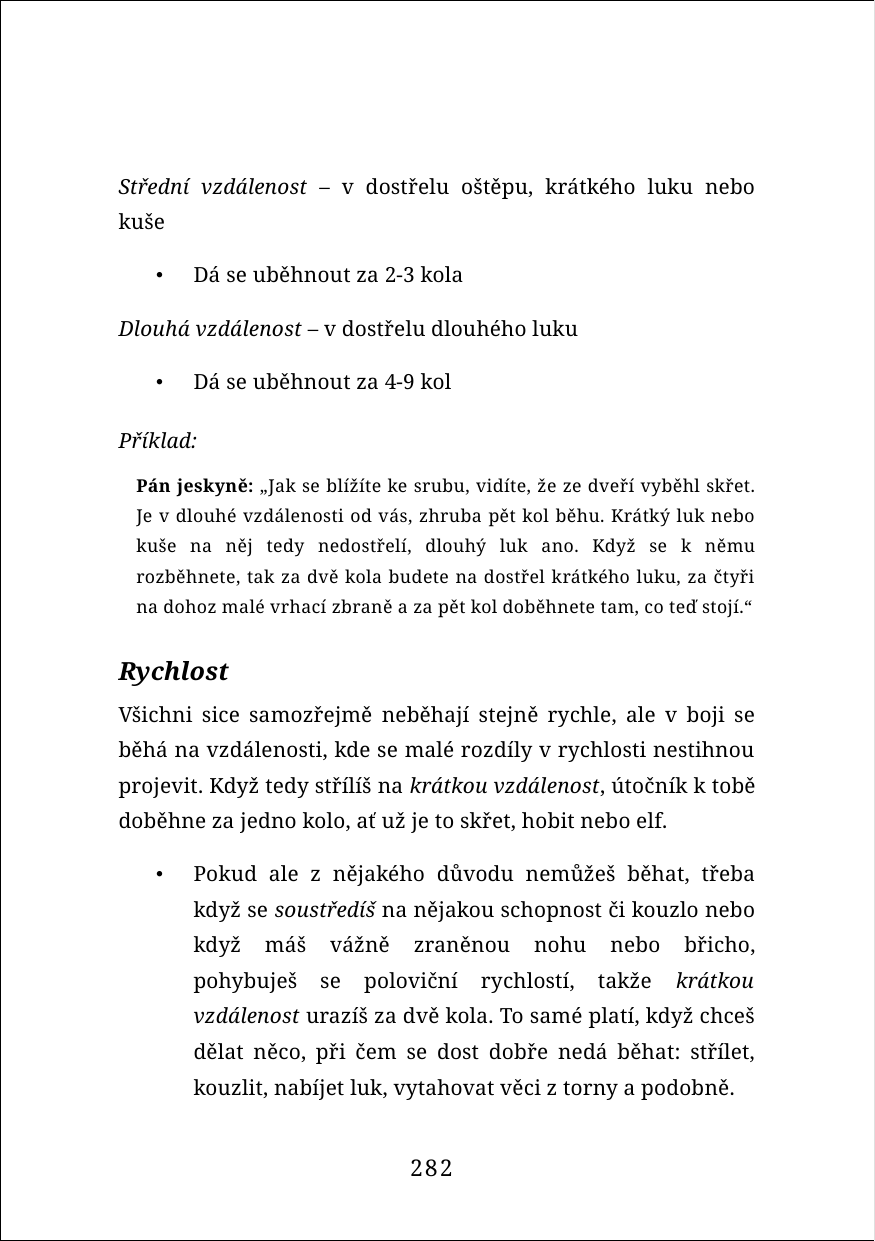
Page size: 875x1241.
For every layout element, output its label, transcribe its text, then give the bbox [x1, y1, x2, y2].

text Dlouhá vzdálenost – v dostřelu dlouhého luku [118, 314, 756, 342]
list Dá se uběhnout za 4-9 kol [156, 367, 756, 395]
subtitle Rychlost [118, 654, 756, 688]
list Pokud ale z nějakého důvodu nemůžeš běhat, třeba když se soustředíš na nějakou schopnost či kouzlo nebo když máš vážně zraněnou nohu nebo břicho, pohybuješ se poloviční rychlostí, takže krátkou vzdálenost urazíš za dvě kola. To samé platí, když chceš dělat něco, při čem se dost dobře nedá běhat: střílet, kouzlit, nabíjet luk, vytahovat věci z torny a podobně. [156, 859, 756, 1101]
text Všichni sice samozřejmě neběhají stejně rychle, ale v boji se běhá na vzdálenosti, kde se malé rozdíly v rychlosti nestihnou projevit. Když tedy střílíš na krátkou vzdálenost, útočník k tobě doběhne za jedno kolo, ať už je to skřet, hobit nebo elf. [118, 700, 756, 835]
text Pán jeskyně: „Jak se blížíte ke srubu, vidíte, že ze dveří vyběhl skřet. Je v dlouhé vzdálenosti od vás, zhruba pět kol běhu. Krátký luk nebo kuše na něj tedy nedostřelí, dlouhý luk ano. Když se k němu rozběhnete, tak za dvě kola budete na dostřel krátkého luku, za čtyři na dohoz malé vrhací zbraně a za pět kol doběhnete tam, co teď stojí.“ [136, 473, 756, 618]
text Střední vzdálenost – v dostřelu oštěpu, krátkého luku nebo kuše [118, 172, 756, 236]
list Dá se uběhnout za 2-3 kola [156, 261, 756, 289]
text Příklad: [118, 426, 756, 454]
